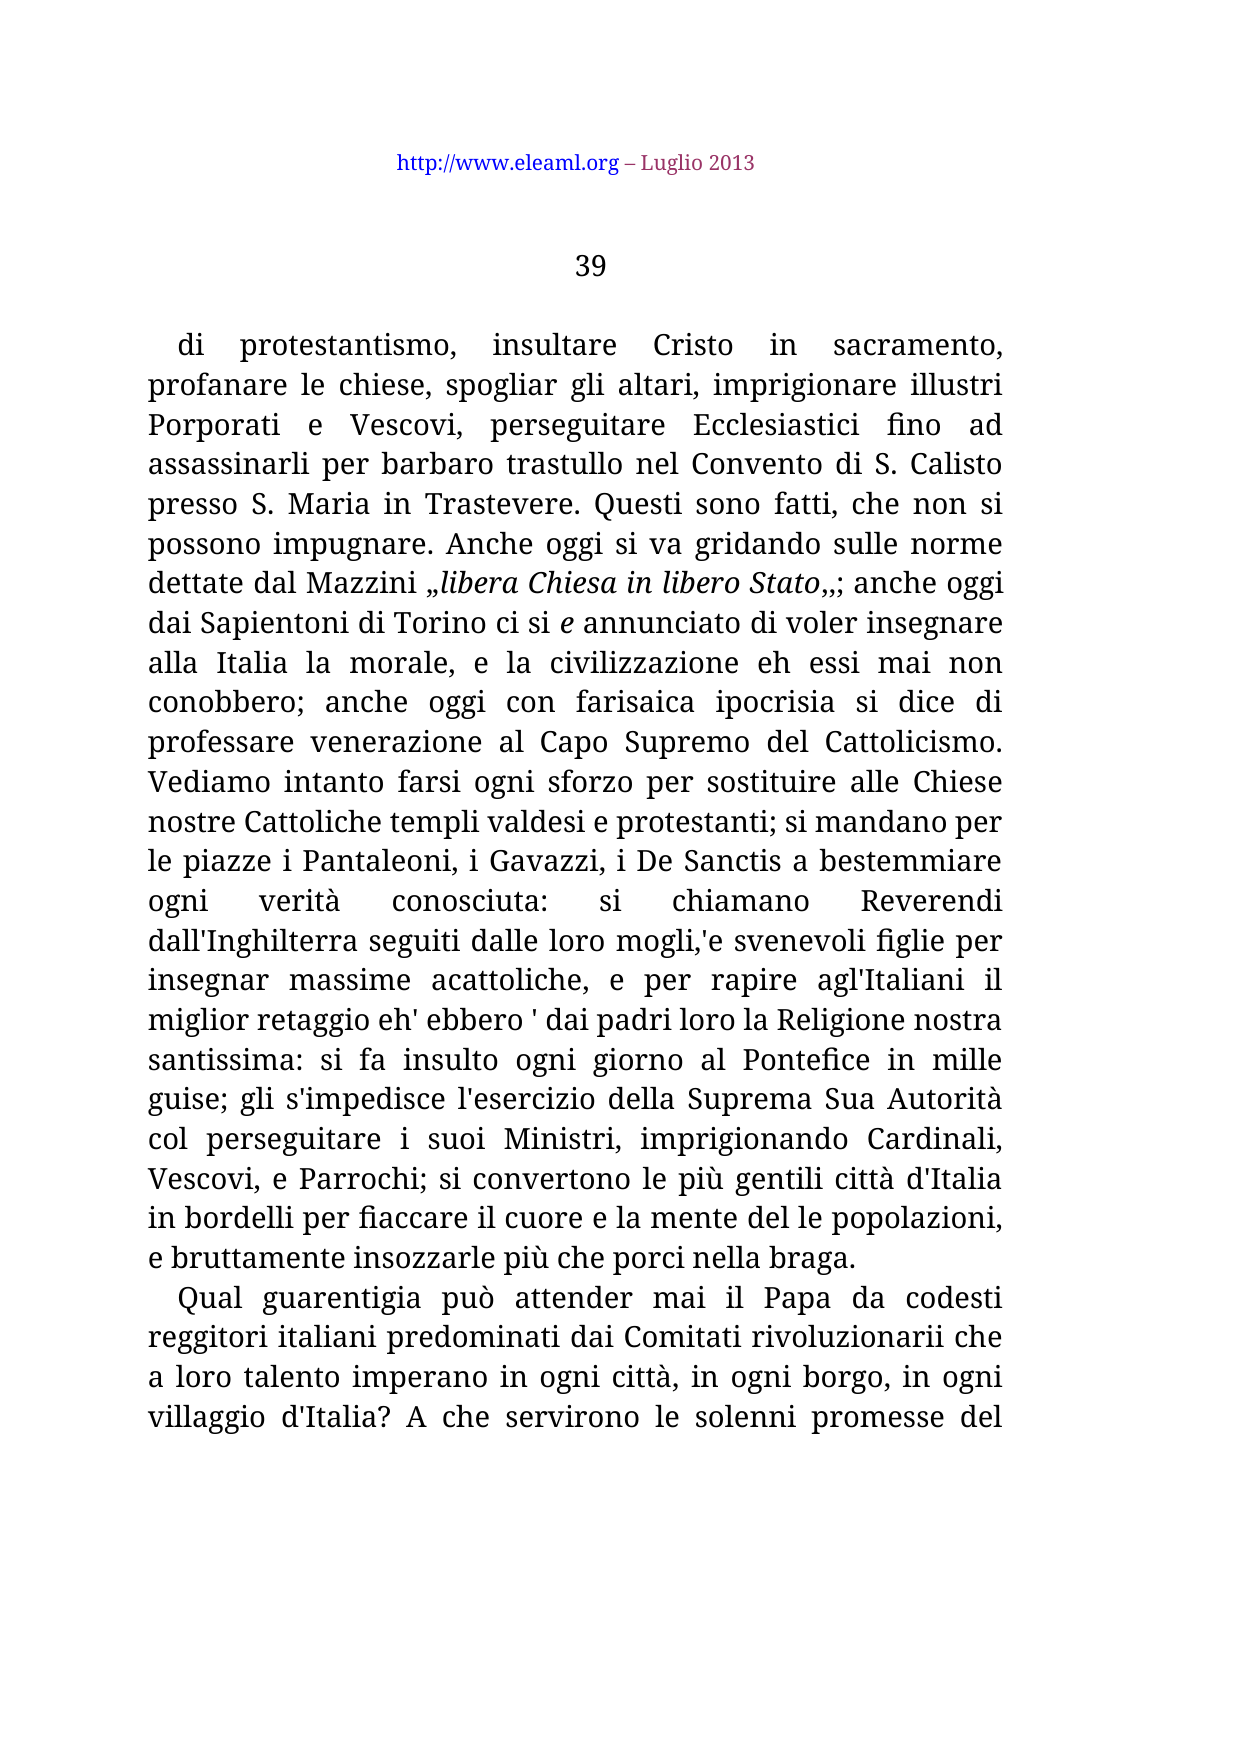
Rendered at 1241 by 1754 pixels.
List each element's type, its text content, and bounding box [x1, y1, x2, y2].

text di protestantismo, insultare Cristo in sacramento, profanare le chiese, spogliar gli altari, imprigionare illustri Porporati e Vescovi, perseguitare Ecclesiastici fino ad assassinarli per barbaro trastullo nel Convento di S. Calisto presso S. Maria in Trastevere. Questi sono fatti, che non si possono impugnare. Anche oggi si va gridando sulle norme dettate dal Mazzini „libera Chiesa in libero Stato,,; anche oggi dai Sapientoni di Torino ci si e annunciato di voler insegnare alla Italia la morale, e la civilizzazione eh essi mai non conobbero; anche oggi con farisaica ipocrisia si dice di professare venerazione al Capo Supremo del Cattolicismo. Vediamo intanto farsi ogni sforzo per sostituire alle Chiese nostre Cattoliche templi valdesi e protestanti; si mandano per le piazze i Pantaleoni, i Gavazzi, i De Sanctis a bestemmiare ogni verità conosciuta: si chiamano Reverendi dall'Inghilterra seguiti dalle loro mogli,'e svenevoli figlie per insegnar massime acattoliche, e per rapire agl'Italiani il miglior retaggio eh' ebbero ' dai padri loro la Religione nostra santissima: si fa insulto ogni giorno al Pontefice in mille guise; gli s'impedisce l'esercizio della Suprema Sua Autorità col perseguitare i suoi Ministri, imprigionando Cardinali, Vescovi, e Parrochi; si convertono le più gentili città d'Italia in bordelli per fiaccare il cuore e la mente del le popolazioni, e bruttamente insozzarle più che porci nella braga. [148, 324, 1004, 1277]
text Qual guarentigia può attender mai il Papa da codesti reggitori italiani predominati dai Comitati rivoluzionarii che a loro talento imperano in ogni città, in ogni borgo, in ogni villaggio d'Italia? A che servirono le solenni promesse del [148, 1277, 1004, 1436]
text 39 [148, 245, 1004, 285]
